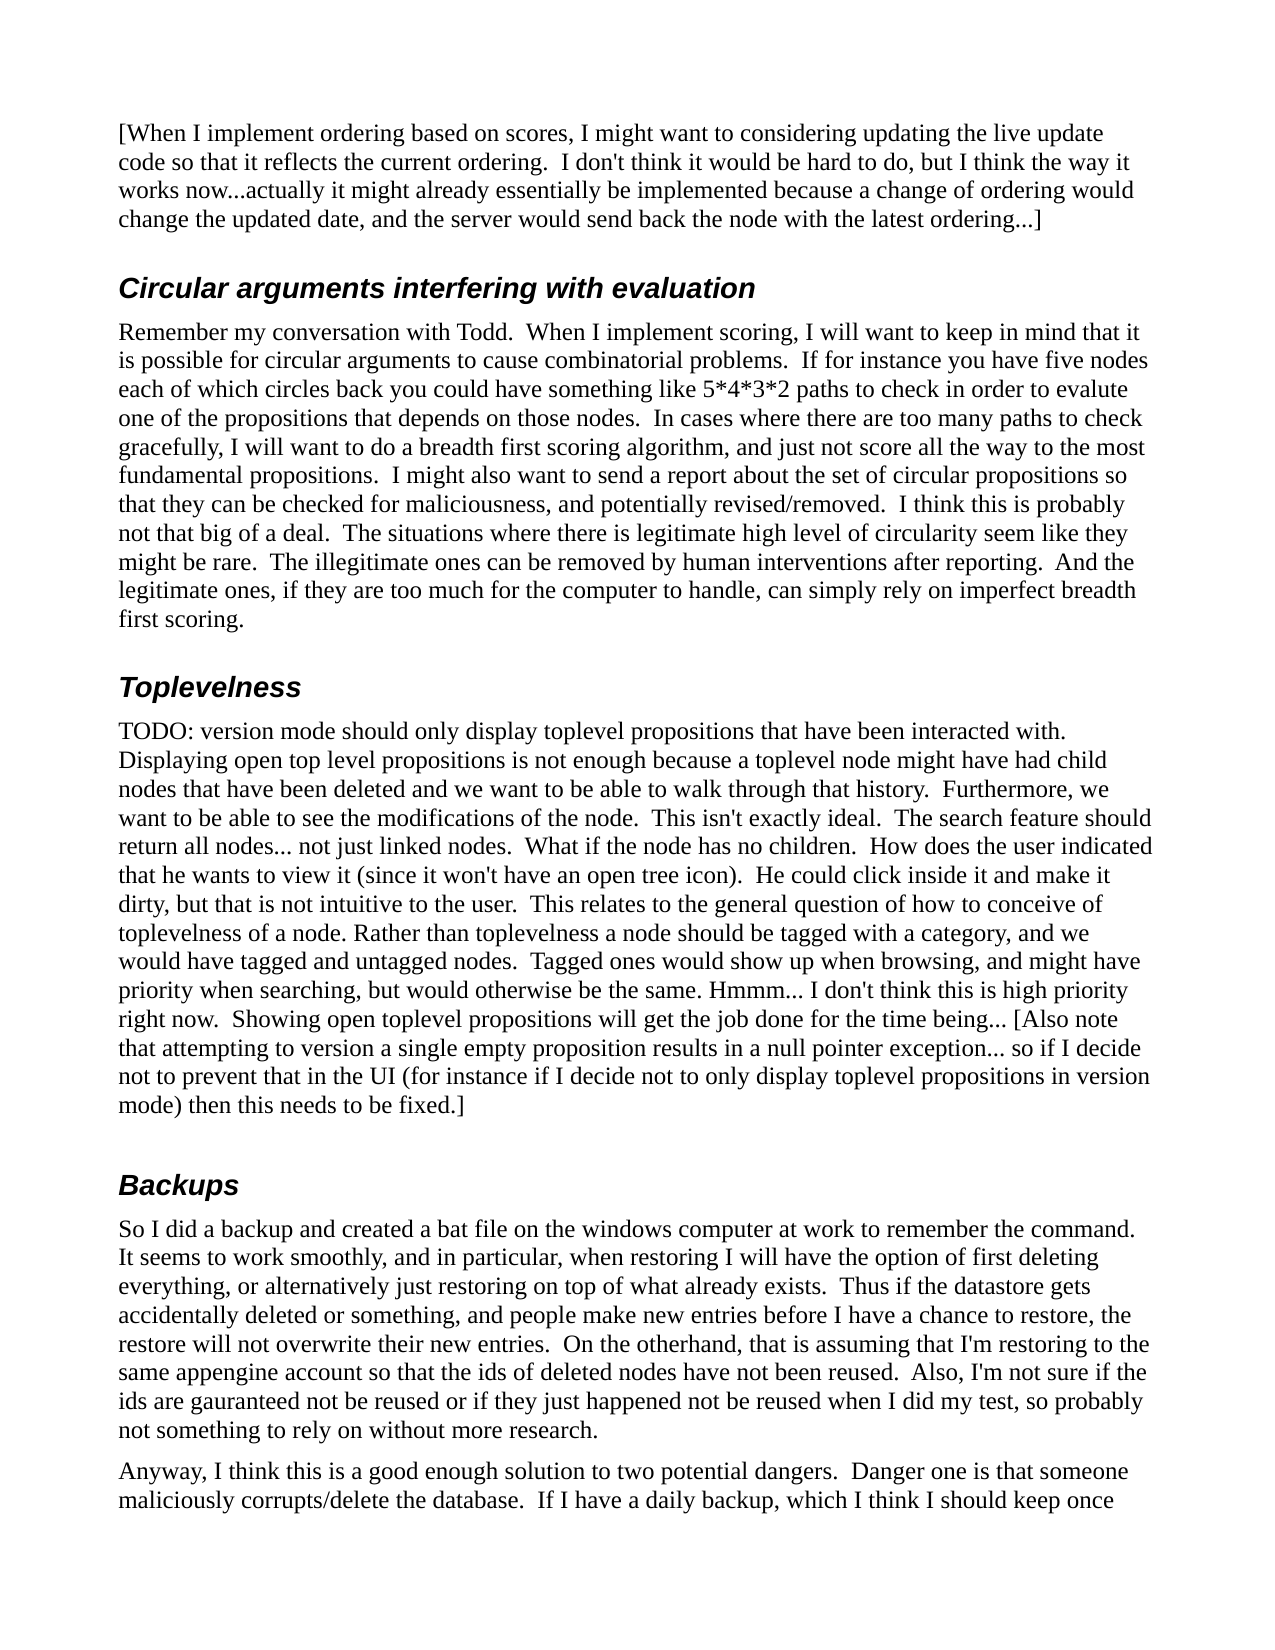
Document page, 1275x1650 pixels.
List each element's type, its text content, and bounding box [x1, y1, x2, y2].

text Anyway, I think this is a good enough solution to two potential dangers. Danger one is that someone maliciously corrupts/delete the database. If I have a daily backup, which I think I should keep once [118, 1456, 1157, 1514]
text TODO: version mode should only display toplevel propositions that have been interacted with. Displaying open top level propositions is not enough because a toplevel node might have had child nodes that have been deleted and we want to be able to walk through that history. Furthermore, we want to be able to see the modifications of the node. This isn't exactly ideal. The search feature should return all nodes... not just linked nodes. What if the node has no children. How does the user indicated that he wants to view it (since it won't have an open tree icon). He could click inside it and make it dirty, but that is not intuitive to the user. This relates to the general question of how to conceive of toplevelness of a node. Rather than toplevelness a node should be tagged with a category, and we would have tagged and untagged nodes. Tagged ones would show up when browsing, and might have priority when searching, but would otherwise be the same. Hmmm... I don't think this is high priority right now. Showing open toplevel propositions will get the job done for the time being... [Also note that attempting to version a single empty proposition results in a null pointer exception... so if I decide not to prevent that in the UI (for instance if I decide not to only display toplevel propositions in version mode) then this needs to be fixed.] [118, 716, 1157, 1119]
subtitle Toplevelness [118, 670, 1157, 704]
text Remember my conversation with Todd. When I implement scoring, I will want to keep in mind that it is possible for circular arguments to cause combinatorial problems. If for instance you have five nodes each of which circles back you could have something like 5*4*3*2 paths to check in order to evalute one of the propositions that depends on those nodes. In cases where there are too many paths to check gracefully, I will want to do a breadth first scoring algorithm, and just not score all the way to the most fundamental propositions. I might also want to send a report about the set of circular propositions so that they can be checked for maliciousness, and potentially revised/removed. I think this is probably not that big of a deal. The situations where there is legitimate high level of circularity seem like they might be rare. The illegitimate ones can be removed by human interventions after reporting. And the legitimate ones, if they are too much for the computer to handle, can simply rely on imperfect breadth first scoring. [118, 317, 1157, 633]
subtitle Backups [118, 1168, 1157, 1201]
text So I did a backup and created a bat file on the windows computer at work to remember the command. It seems to work smoothly, and in particular, when restoring I will have the option of first deleting everything, or alternatively just restoring on top of what already exists. Thus if the datastore gets accidentally deleted or something, and people make new entries before I have a chance to restore, the restore will not overwrite their new entries. On the otherhand, that is assuming that I'm restoring to the same appengine account so that the ids of deleted nodes have not been reused. Also, I'm not sure if the ids are gauranteed not be reused or if they just happened not be reused when I did my test, so probably not something to rely on without more research. [118, 1214, 1157, 1444]
subtitle Circular arguments interfering with evaluation [118, 271, 1157, 304]
text [When I implement ordering based on scores, I might want to considering updating the live update code so that it reflects the current ordering. I don't think it would be hard to do, but I think the way it works now...actually it might already essentially be implemented because a change of ordering would change the updated date, and the server would send back the node with the latest ordering...] [118, 118, 1157, 233]
